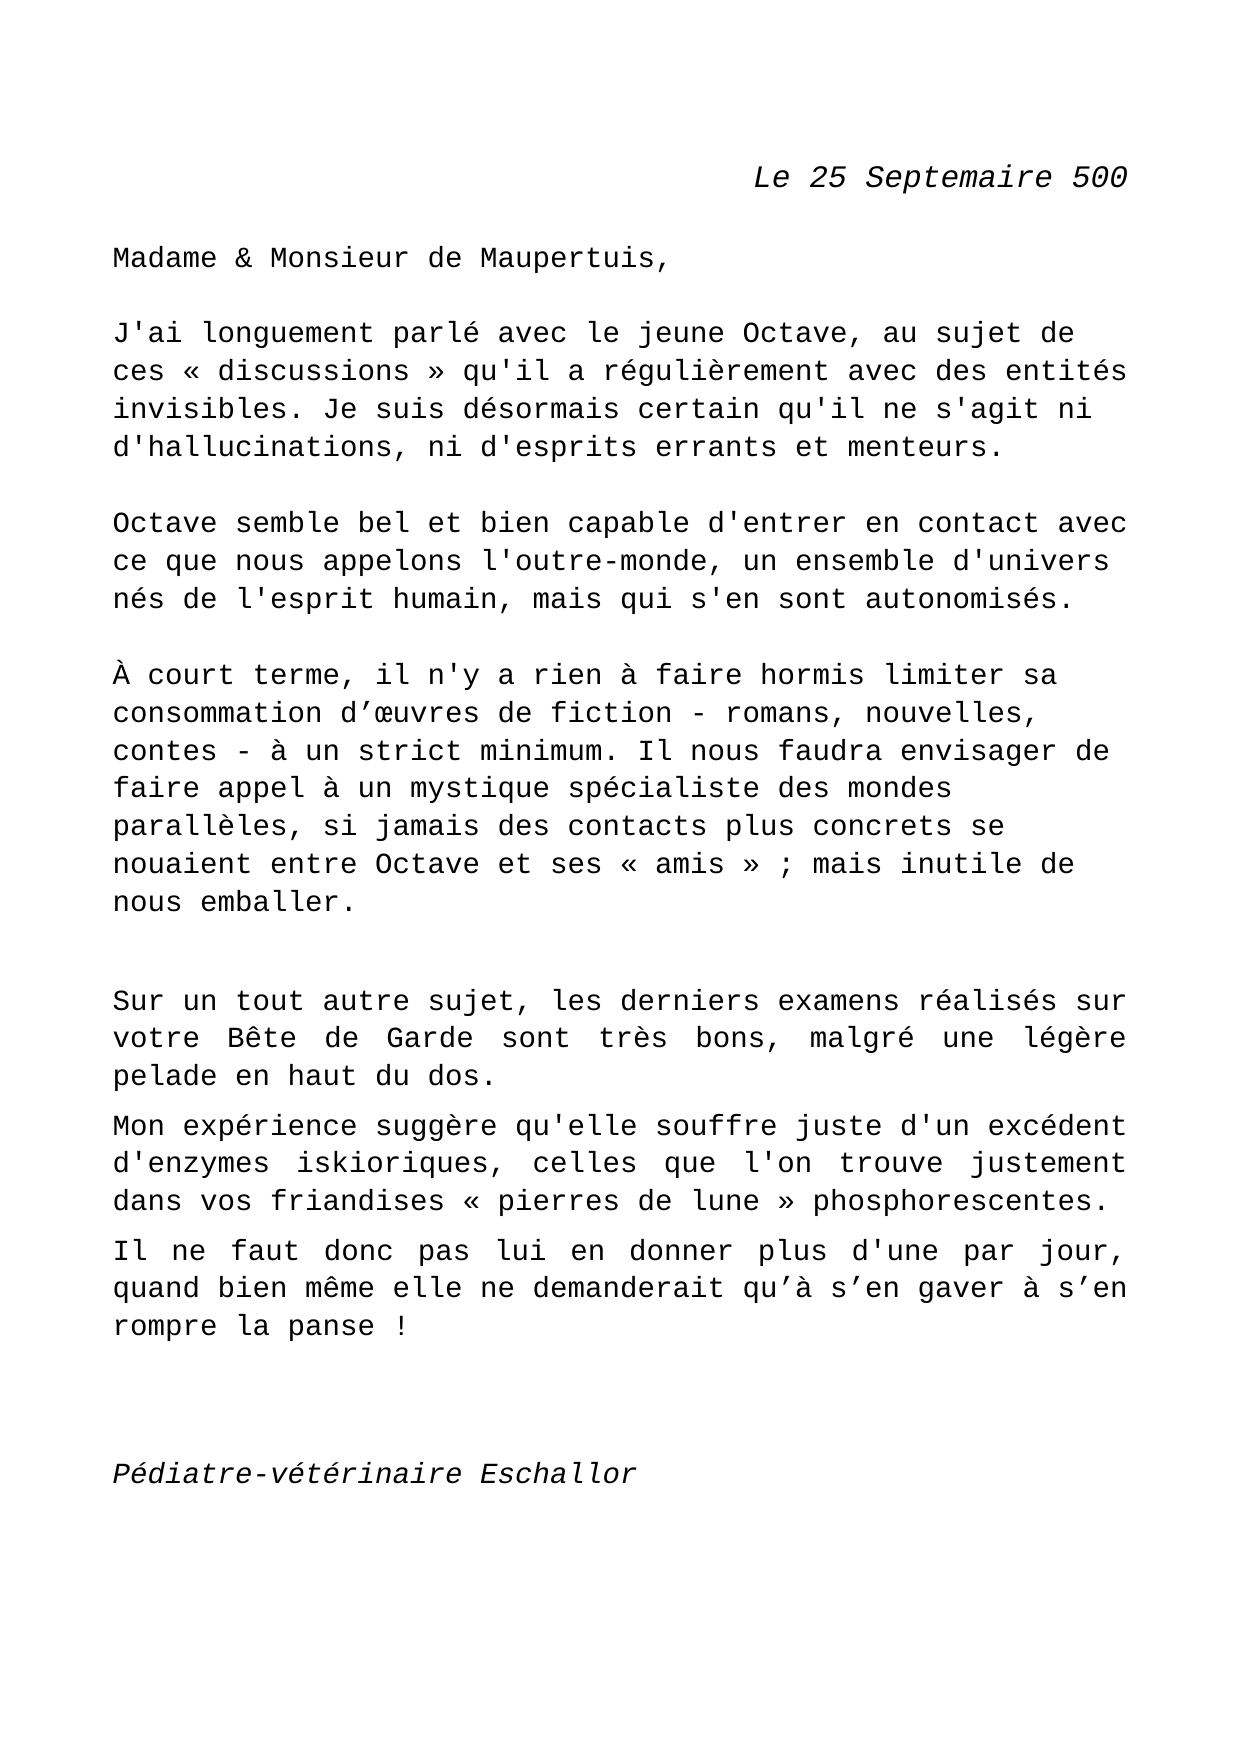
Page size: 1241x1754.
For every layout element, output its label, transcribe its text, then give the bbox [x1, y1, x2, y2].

text Mon expérience suggère qu'elle souffre juste d'un excédent d'enzymes iskioriques, celles que l'on trouve justement dans vos friandises « pierres de lune » phosphorescentes. [112, 1111, 1128, 1219]
text J'ai longuement parlé avec le jeune Octave, au sujet de ces « discussions » qu'il a régulièrement avec des entités invisibles. Je suis désormais certain qu'il ne s'agit ni d'hallucinations, ni d'esprits errants et menteurs. [112, 318, 1128, 465]
text À court terme, il n'y a rien à faire hormis limiter sa consommation d’œuvres de fiction - romans, nouvelles, contes - à un strict minimum. Il nous faudra envisager de faire appel à un mystique spécialiste des mondes parallèles, si jamais des contacts plus concrets se nouaient entre Octave et ses « amis » ; mais inutile de nous emballer. [112, 660, 1128, 920]
text Octave semble bel et bien capable d'entrer en contact avec ce que nous appelons l'outre-monde, un ensemble d'univers nés de l'esprit humain, mais qui s'en sont autonomisés. [112, 508, 1128, 617]
text Pédiatre-vétérinaire Eschallor [112, 1459, 1128, 1492]
text Le 25 Septemaire 500 [112, 161, 1128, 197]
text Sur un tout autre sujet, les derniers examens réalisés sur votre Bête de Garde sont très bons, malgré une légère pelade en haut du dos. [112, 986, 1128, 1094]
text Madame & Monsieur de Maupertuis, [112, 243, 1128, 276]
text Il ne faut donc pas lui en donner plus d'une par jour, quand bien même elle ne demanderait qu’à s’en gaver à s’en rompre la panse ! [112, 1236, 1128, 1344]
